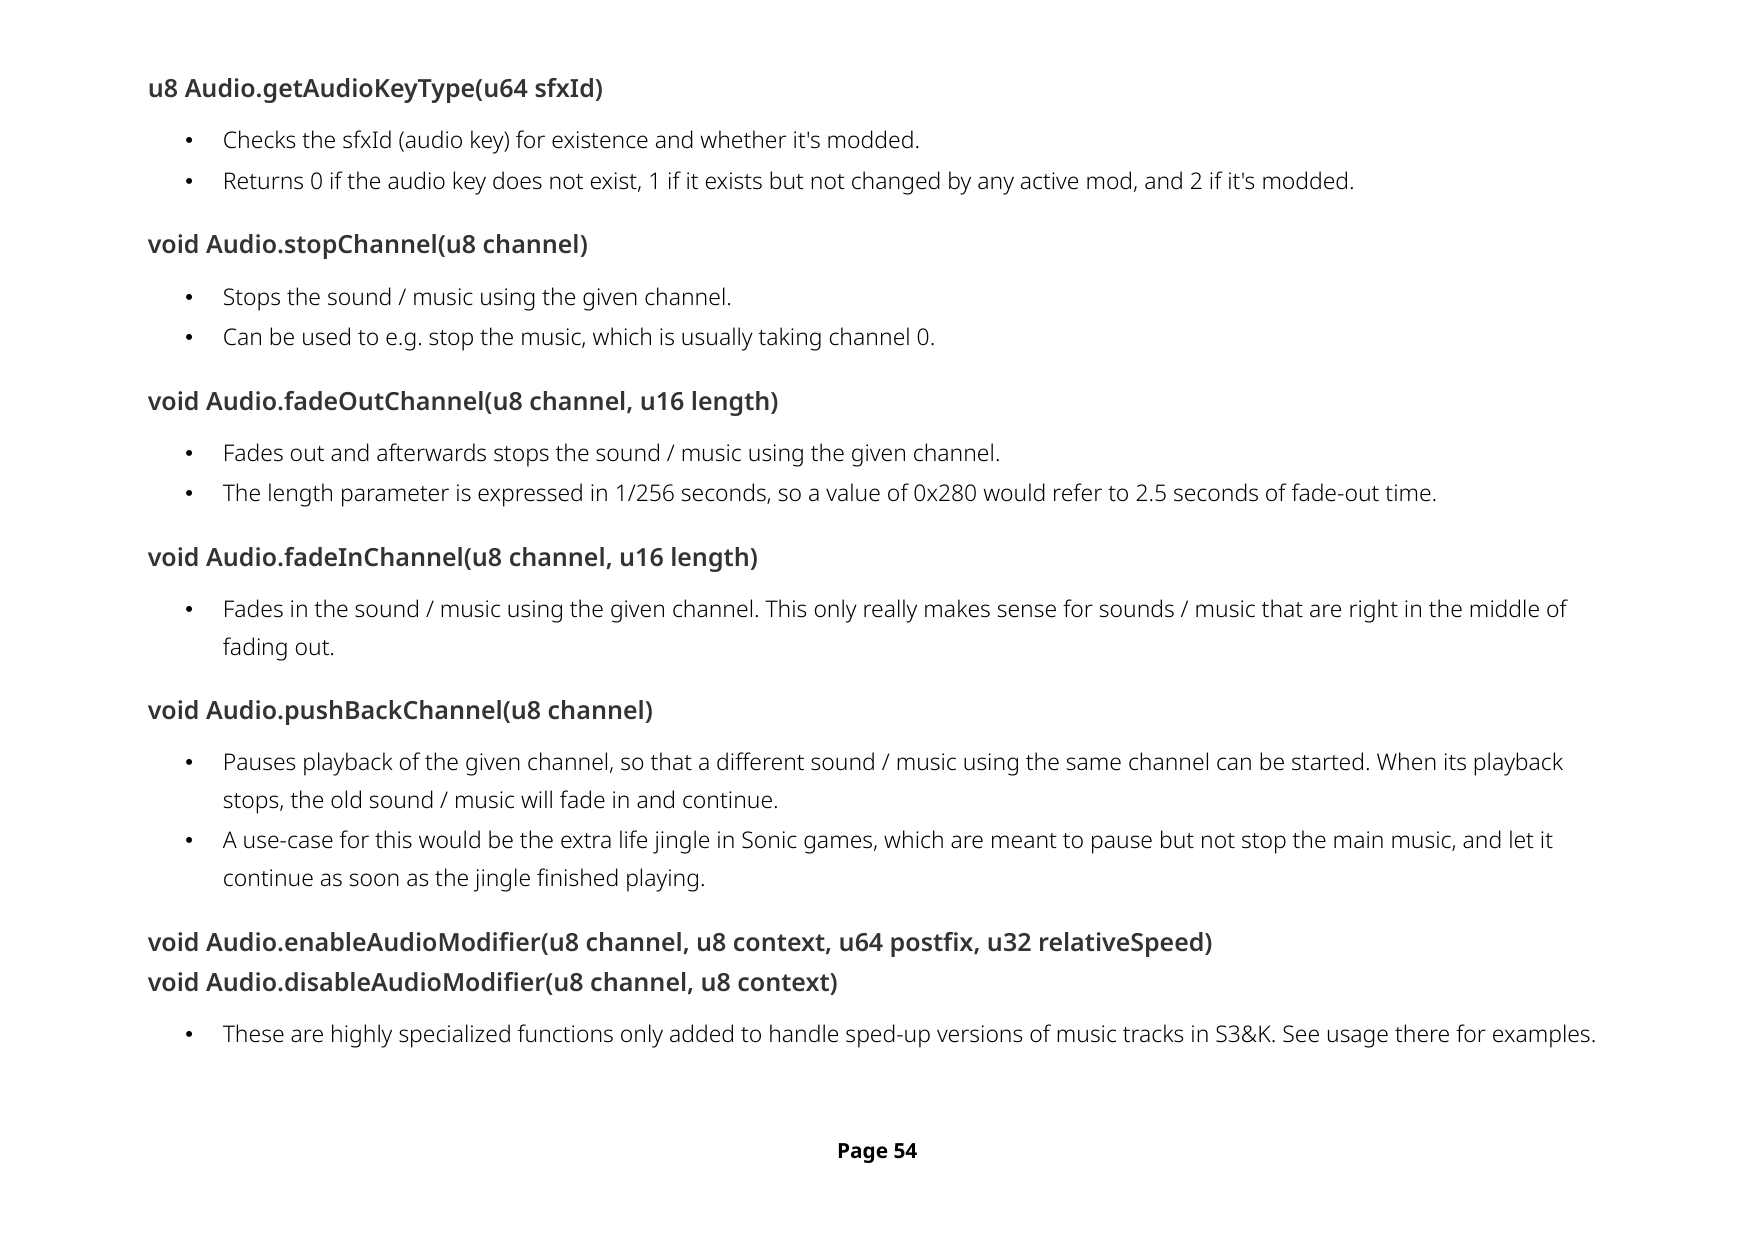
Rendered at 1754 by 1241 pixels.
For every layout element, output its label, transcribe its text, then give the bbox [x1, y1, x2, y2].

list Fades out and afterwards stops the sound / music using the given channel. [185, 437, 1606, 468]
list A use-case for this would be the extra life jingle in Sonic games, which are meant to pause but not stop the main music, and let it continue as soon as the jingle finished playing. [185, 824, 1606, 893]
list Pauses playback of the given channel, so that a different sound / music using the same channel can be started. When its playback stops, the old sound / music will fade in and continue. [185, 746, 1606, 815]
subtitle void Audio.fadeInChannel(u8 channel, u16 length) [148, 539, 1606, 574]
list The length parameter is expressed in 1/256 seconds, so a value of 0x280 would refer to 2.5 seconds of fade-out time. [185, 477, 1606, 508]
subtitle void Audio.pushBackChannel(u8 channel) [148, 693, 1606, 727]
subtitle void Audio.enableAudioModifier(u8 channel, u8 context, u64 postfix, u32 relativeSpeed) void Audio.disableAudioModifier(u8 channel, u8 context) [148, 924, 1606, 999]
list Returns 0 if the audio key does not exist, 1 if it exists but not changed by any active mod, and 2 if it's modded. [185, 164, 1606, 196]
list Fades in the sound / music using the given channel. This only really makes sense for sounds / music that are right in the middle of fading out. [185, 593, 1606, 662]
subtitle void Audio.fadeOutChannel(u8 channel, u16 length) [148, 383, 1606, 417]
subtitle void Audio.stopChannel(u8 channel) [148, 227, 1606, 261]
subtitle u8 Audio.getAudioKeyType(u64 sfxId) [148, 71, 1606, 105]
list These are highly specialized functions only added to handle sped-up versions of music tracks in S3&K. See usage there for examples. [185, 1018, 1606, 1049]
list Can be used to e.g. stop the music, which is usually taking channel 0. [185, 321, 1606, 352]
list Stops the sound / music using the given channel. [185, 280, 1606, 312]
list Checks the sfxId (audio key) for existence and whether it's modded. [185, 124, 1606, 155]
